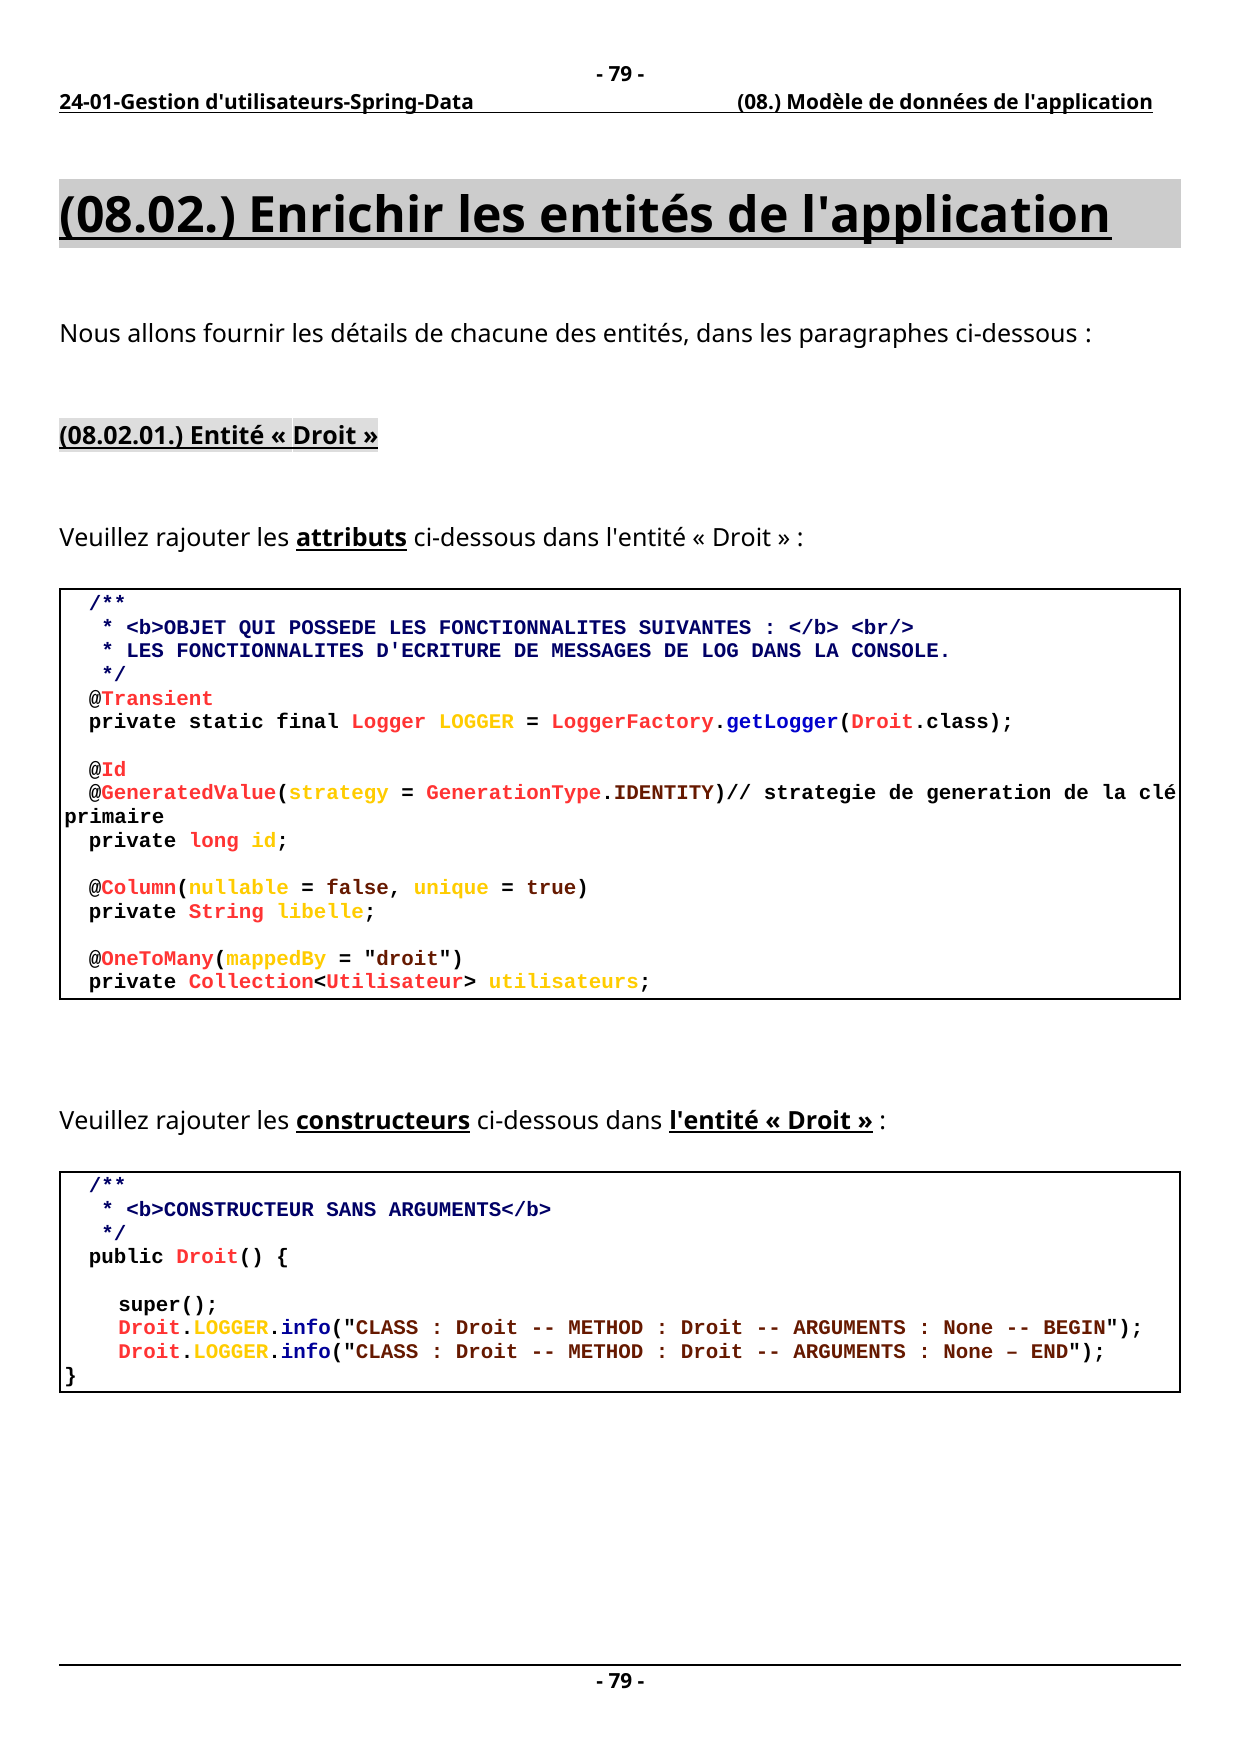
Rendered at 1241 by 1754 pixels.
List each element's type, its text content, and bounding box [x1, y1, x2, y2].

text @Transient [61, 683, 1179, 706]
text * LES FONCTIONNALITES D'ECRITURE DE MESSAGES DE LOG DANS LA CONSOLE. [61, 636, 1179, 659]
text /** [61, 1173, 1179, 1194]
text /** [61, 590, 1179, 612]
text * <b>CONSTRUCTEUR SANS ARGUMENTS</b> [61, 1194, 1179, 1218]
text Droit.LOGGER.info("CLASS : Droit -- METHOD : Droit -- ARGUMENTS : None – END"); [61, 1336, 1179, 1360]
text super(); [61, 1289, 1179, 1312]
text * <b>OBJET QUI POSSEDE LES FONCTIONNALITES SUIVANTES : </b> <br/> [61, 612, 1179, 636]
text (08.02.) Enrichir les entités de l'application [59, 179, 1181, 248]
text */ [61, 659, 1179, 683]
text Veuillez rajouter les constructeurs ci-dessous dans l'entité « Droit » : [59, 1102, 1181, 1136]
text @Id [61, 754, 1179, 777]
text @GeneratedValue(strategy = GenerationType.IDENTITY)// strategie de generation de la clé primaire [61, 777, 1179, 825]
text } [61, 1360, 1179, 1391]
text private static final Logger LOGGER = LoggerFactory.getLogger(Droit.class); [61, 706, 1179, 735]
text */ [61, 1218, 1179, 1241]
text @OneToMany(mappedBy = "droit") [61, 943, 1179, 967]
text Droit.LOGGER.info("CLASS : Droit -- METHOD : Droit -- ARGUMENTS : None -- BEGIN"); [61, 1312, 1179, 1336]
text Nous allons fournir les détails de chacune des entités, dans les paragraphes ci-dessous : [59, 316, 1181, 350]
text private String libelle; [61, 896, 1179, 924]
text Veuillez rajouter les attributs ci-dessous dans l'entité « Droit » : [59, 520, 1181, 554]
text (08.02.01.) Entité « Droit » [59, 418, 1181, 452]
text @Column(nullable = false, unique = true) [61, 872, 1179, 896]
text private Collection<Utilisateur> utilisateurs; [61, 967, 1179, 998]
text private long id; [61, 825, 1179, 853]
text public Droit() { [61, 1241, 1179, 1270]
